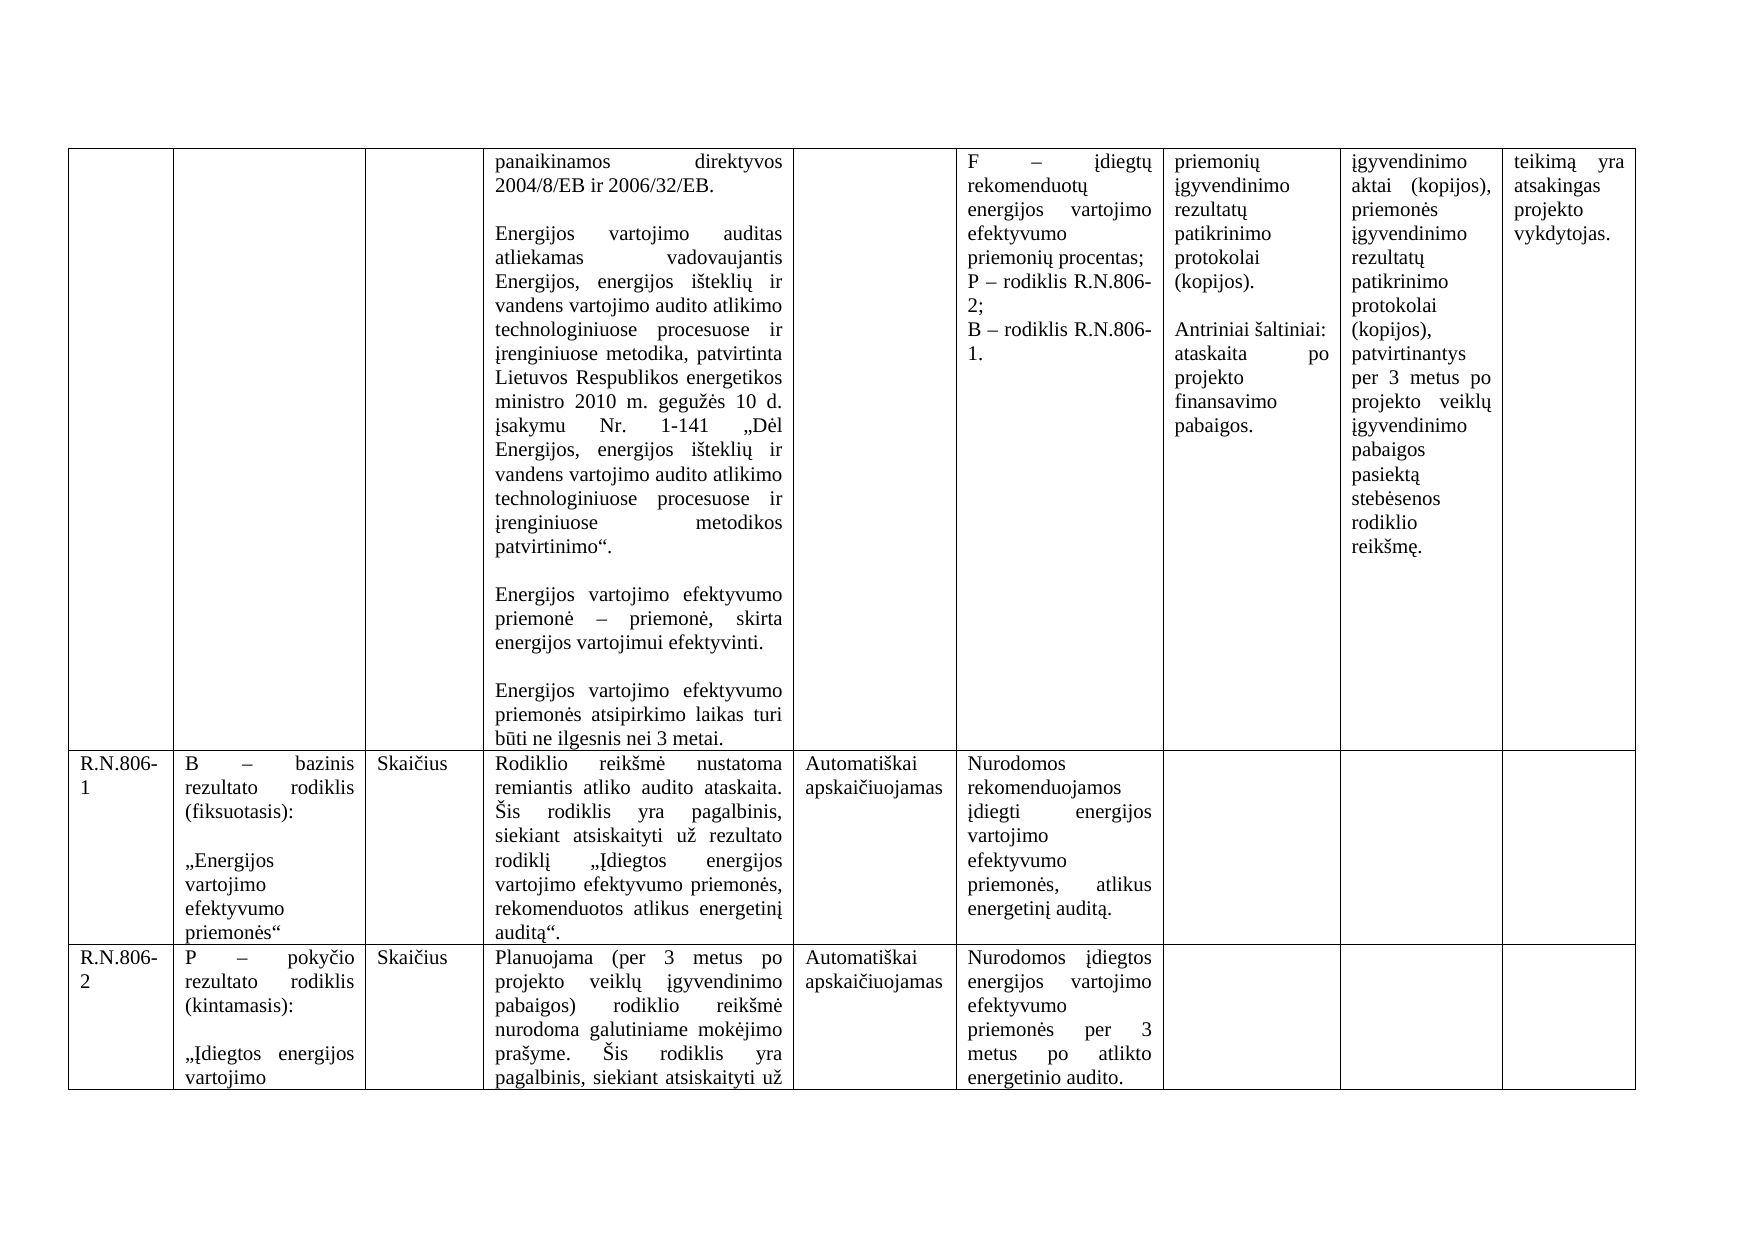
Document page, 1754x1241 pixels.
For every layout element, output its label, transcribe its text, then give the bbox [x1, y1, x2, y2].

table_cell R.N.806-2 [69, 945, 173, 1089]
table_cell [1503, 751, 1635, 944]
table_cell [794, 149, 956, 750]
table_cell [366, 149, 483, 750]
table_cell Automatiškai apskaičiuojamas [794, 945, 956, 1089]
table_cell priemonių įgyvendinimo rezultatų patikrinimo protokolai (kopijos). Antriniai šaltiniai: ataskaita po projekto finansavimo pabaigos. [1164, 149, 1340, 750]
table_cell [1164, 945, 1340, 1089]
table_cell P – pokyčio rezultato rodiklis (kintamasis): „Įdiegtos energijos vartojimo [174, 945, 365, 1089]
table_cell Nurodomos rekomenduojamos įdiegti energijos vartojimo efektyvumo priemonės, atlikus energetinį auditą. [957, 751, 1163, 944]
table_cell [1164, 751, 1340, 944]
table_cell F – įdiegtų rekomenduotų energijos vartojimo efektyvumo priemonių procentas; P – rodiklis R.N.806-2; B – rodiklis R.N.806-1. [957, 149, 1163, 750]
table_cell Rodiklio reikšmė nustatoma remiantis atliko audito ataskaita. Šis rodiklis yra pagalbinis, siekiant atsiskaityti už rezultato rodiklį „Įdiegtos energijos vartojimo efektyvumo priemonės, rekomenduotos atlikus energetinį auditą“. [484, 751, 793, 944]
table_cell [1341, 751, 1502, 944]
table_cell Skaičius [366, 751, 483, 944]
table_cell įgyvendinimo aktai (kopijos), priemonės įgyvendinimo rezultatų patikrinimo protokolai (kopijos), patvirtinantys per 3 metus po projekto veiklų įgyvendinimo pabaigos pasiektą stebėsenos rodiklio reikšmę. [1341, 149, 1502, 750]
table_cell teikimą yra atsakingas projekto vykdytojas. [1503, 149, 1635, 750]
table_cell [1503, 945, 1635, 1089]
table_cell B – bazinis rezultato rodiklis (fiksuotasis): „Energijos vartojimo efektyvumo priemonės“ [174, 751, 365, 944]
table_cell Skaičius [366, 945, 483, 1089]
table_cell Automatiškai apskaičiuojamas [794, 751, 956, 944]
table_cell Nurodomos įdiegtos energijos vartojimo efektyvumo priemonės per 3 metus po atlikto energetinio audito. [957, 945, 1163, 1089]
table_cell [1341, 945, 1502, 1089]
table_cell panaikinamos direktyvos 2004/8/EB ir 2006/32/EB. Energijos vartojimo auditas atliekamas vadovaujantis Energijos, energijos išteklių ir vandens vartojimo audito atlikimo technologiniuose procesuose ir įrenginiuose metodika, patvirtinta Lietuvos Respublikos energetikos ministro 2010 m. gegužės 10 d. įsakymu Nr. 1-141 „Dėl Energijos, energijos išteklių ir vandens vartojimo audito atlikimo technologiniuose procesuose ir įrenginiuose metodikos patvirtinimo“. Energijos vartojimo efektyvumo priemonė – priemonė, skirta energijos vartojimui efektyvinti. Energijos vartojimo efektyvumo priemonės atsipirkimo laikas turi būti ne ilgesnis nei 3 metai. [484, 149, 793, 750]
table_cell Planuojama (per 3 metus po projekto veiklų įgyvendinimo pabaigos) rodiklio reikšmė nurodoma galutiniame mokėjimo prašyme. Šis rodiklis yra pagalbinis, siekiant atsiskaityti už [484, 945, 793, 1089]
table_cell [69, 149, 173, 750]
table_cell R.N.806-1 [69, 751, 173, 944]
table_cell [174, 149, 365, 750]
